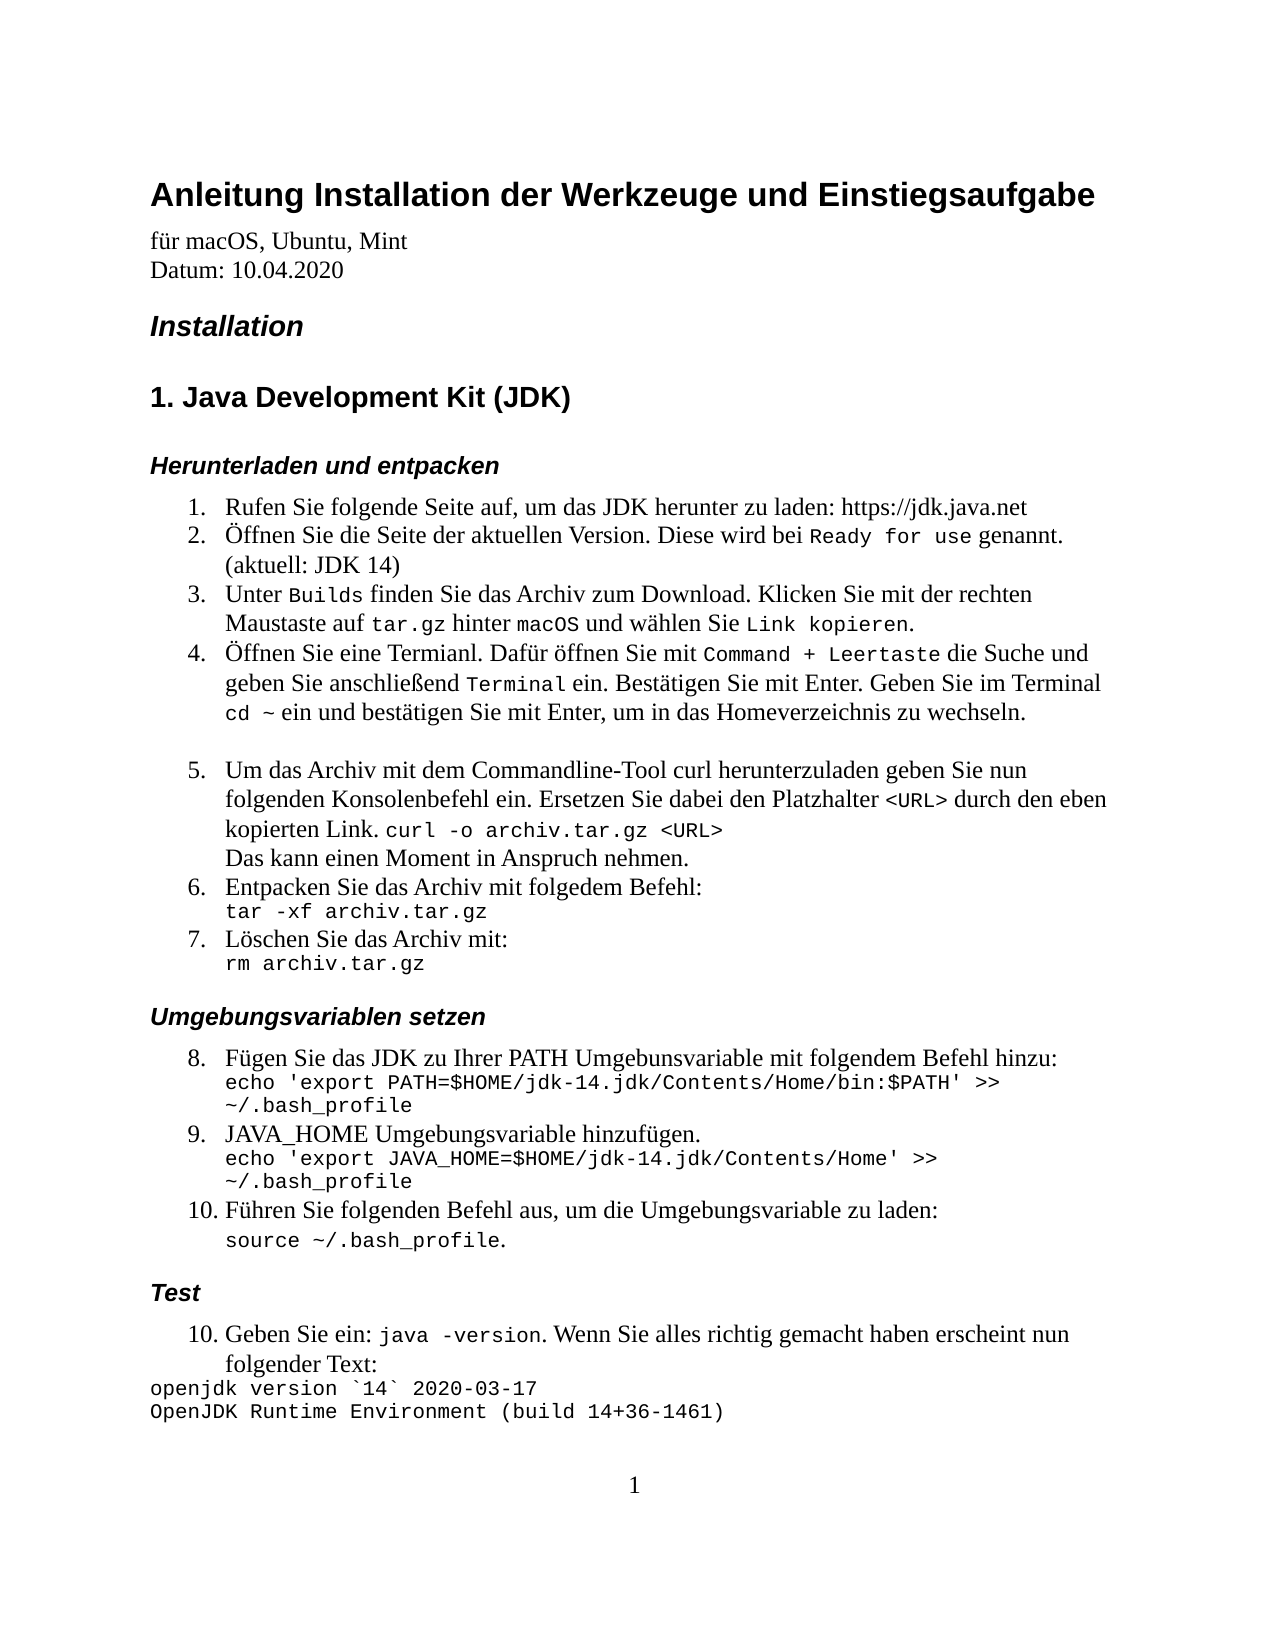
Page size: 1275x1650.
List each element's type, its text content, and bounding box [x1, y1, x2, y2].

list Führen Sie folgenden Befehl aus, um die Umgebungsvariable zu laden: source ~/.bash_profile. [187, 1195, 1125, 1253]
list Fügen Sie das JDK zu Ihrer PATH Umgebunsvariable mit folgendem Befehl hinzu: echo 'export PATH=$HOME/jdk-14.jdk/Contents/Home/bin:$PATH' >> ~/.bash_profile [187, 1043, 1125, 1119]
list JAVA_HOME Umgebungsvariable hinzufügen. echo 'export JAVA_HOME=$HOME/jdk-14.jdk/Contents/Home' >> ~/.bash_profile [187, 1119, 1125, 1195]
subtitle Test [150, 1278, 1125, 1307]
subtitle 1. Java Development Kit (JDK) [150, 380, 1125, 413]
subtitle Herunterladen und entpacken [150, 451, 1125, 479]
list Rufen Sie folgende Seite auf, um das JDK herunter zu laden: https://jdk.java.net [187, 492, 1125, 521]
list Unter Builds finden Sie das Archiv zum Download. Klicken Sie mit der rechten Maustaste auf tar.gz hinter macOS und wählen Sie Link kopieren. [187, 579, 1125, 638]
list Geben Sie ein: java -version. Wenn Sie alles richtig gemacht haben erscheint nun folgender Text: [187, 1319, 1125, 1378]
text für macOS, Ubuntu, Mint Datum: 10.04.2020 [150, 226, 1125, 284]
list Öffnen Sie eine Termianl. Dafür öffnen Sie mit Command + Leertaste die Suche und geben Sie anschließend Terminal ein. Bestätigen Sie mit Enter. Geben Sie im Terminal cd ~ ein und bestätigen Sie mit Enter, um in das Homeverzeichnis zu wechseln. [187, 638, 1125, 756]
list Öffnen Sie die Seite der aktuellen Version. Diese wird bei Ready for use genannt. (aktuell: JDK 14) [187, 521, 1125, 579]
subtitle Installation [150, 309, 1125, 342]
text OpenJDK Runtime Environment (build 14+36-1461) [150, 1401, 1125, 1425]
list Entpacken Sie das Archiv mit folgedem Befehl: tar -xf archiv.tar.gz [187, 872, 1125, 924]
list Um das Archiv mit dem Commandline-Tool curl herunterzuladen geben Sie nun folgenden Konsolenbefehl ein. Ersetzen Sie dabei den Platzhalter <URL> durch den eben kopierten Link. curl -o archiv.tar.gz <URL> Das kann einen Moment in Anspruch nehmen. [187, 756, 1125, 872]
text openjdk version `14` 2020-03-17 [150, 1378, 1125, 1401]
subtitle Umgebungsvariablen setzen [150, 1002, 1125, 1031]
list Löschen Sie das Archiv mit: rm archiv.tar.gz [187, 924, 1125, 977]
subtitle Anleitung Installation der Werkzeuge und Einstiegsaufgabe [150, 175, 1125, 214]
